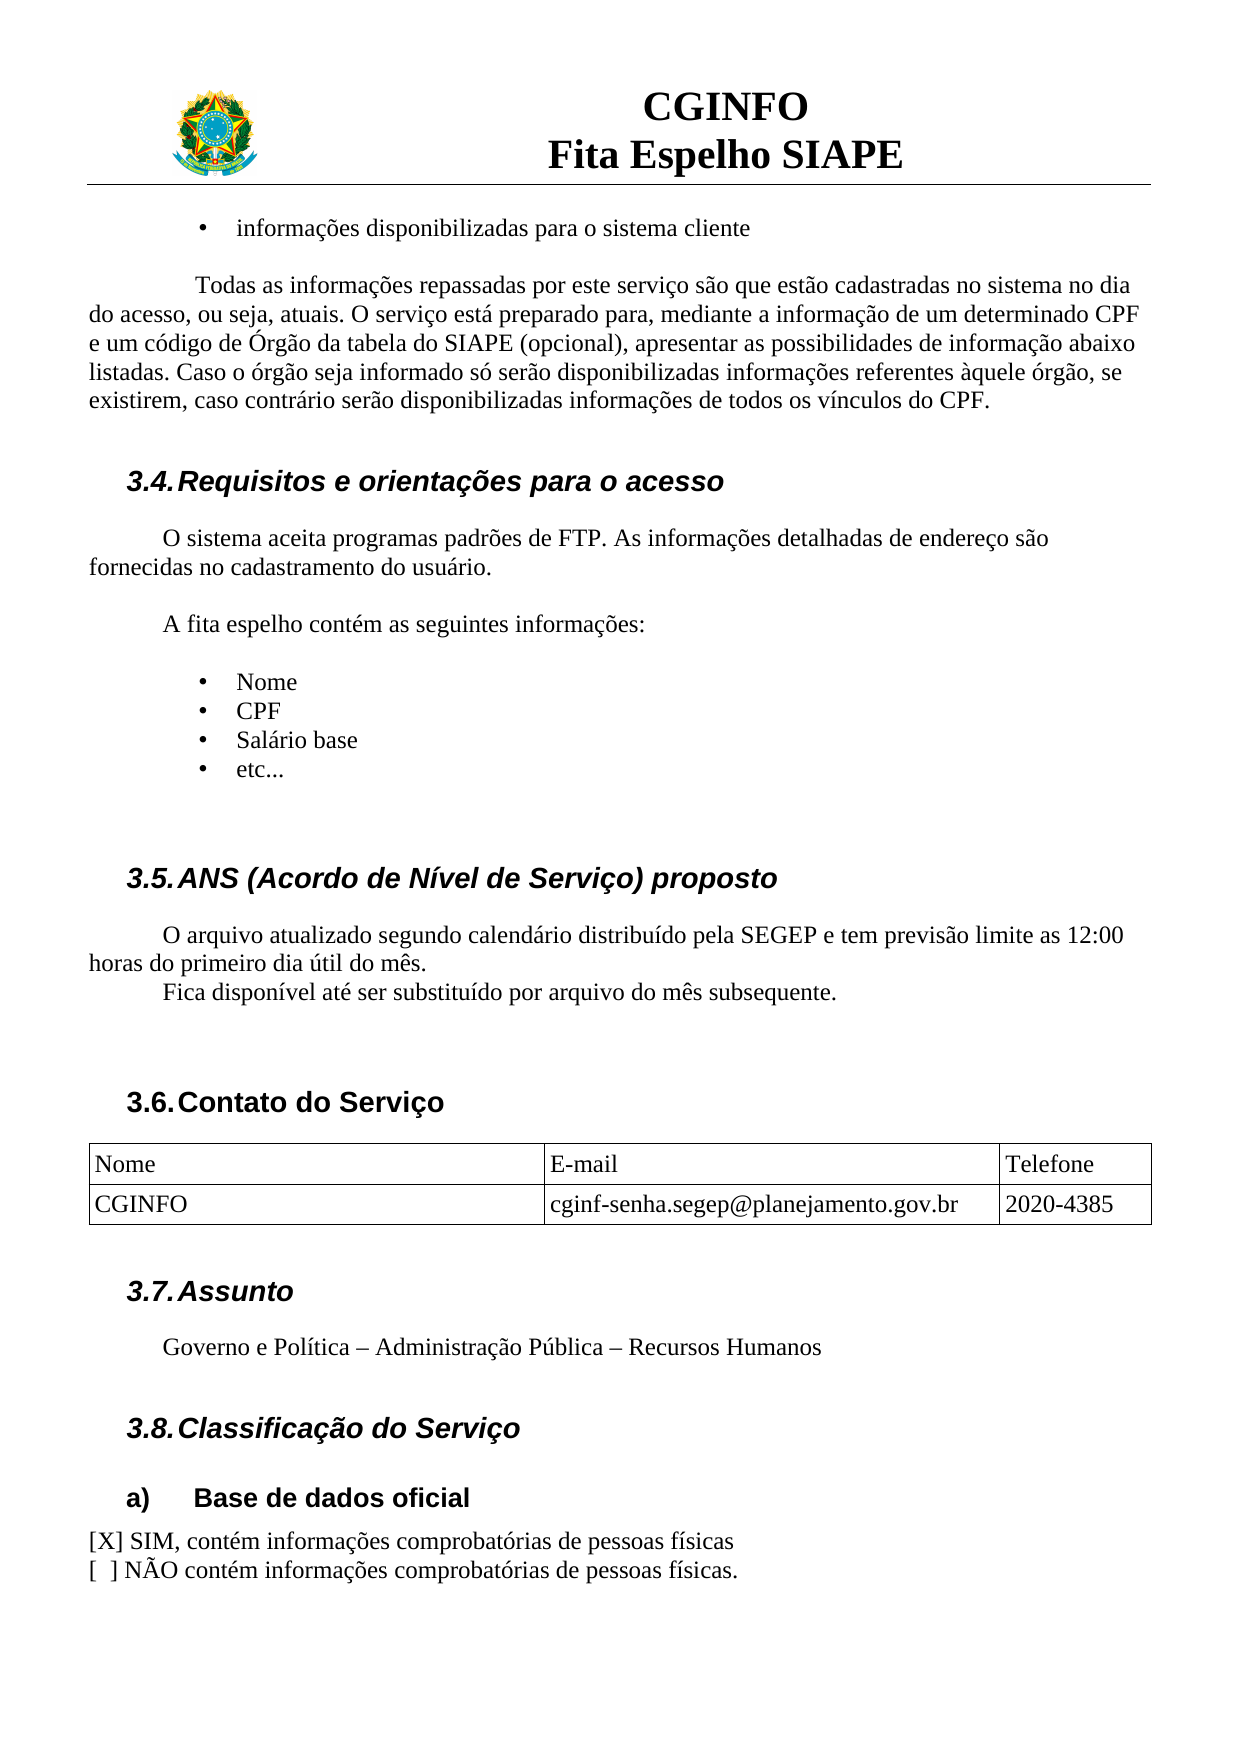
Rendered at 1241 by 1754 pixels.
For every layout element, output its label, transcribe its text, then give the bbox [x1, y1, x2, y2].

subtitle ANS (Acordo de Nível de Serviço) proposto [118, 861, 1151, 895]
text [X] SIM, contém informações comprobatórias de pessoas físicas [89, 1526, 1151, 1555]
subtitle Base de dados oficial [118, 1482, 1151, 1513]
table_header Telefone [1000, 1144, 1151, 1183]
subtitle Requisitos e orientações para o acesso [118, 464, 1151, 498]
list etc... [199, 754, 1151, 782]
table_cell cginf-senha.segep@planejamento.gov.br [545, 1185, 999, 1224]
picture [230, 156, 258, 176]
text O sistema aceita programas padrões de FTP. As informações detalhadas de endereço são fornecidas no cadastramento do usuário. [89, 523, 1151, 580]
text A fita espelho contém as seguintes informações: [89, 609, 1151, 638]
list Salário base [199, 725, 1151, 754]
text O arquivo atualizado segundo calendário distribuído pela SEGEP e tem previsão limite as 12:00 horas do primeiro dia útil do mês. [89, 920, 1151, 977]
subtitle Assunto [118, 1274, 1151, 1307]
picture [172, 90, 258, 176]
table_header E-mail [545, 1144, 999, 1183]
list informações disponibilizadas para o sistema cliente [199, 213, 1151, 242]
list CPF [199, 696, 1151, 725]
text Governo e Política – Administração Pública – Recursos Humanos [89, 1332, 1151, 1361]
text Todas as informações repassadas por este serviço são que estão cadastradas no sistema no dia do acesso, ou seja, atuais. O serviço está preparado para, mediante a informação de um determinado CPF e um código de Órgão da tabela do SIAPE (opcional), apresentar as possibilidades de informação abaixo listadas. Caso o órgão seja informado só serão disponibilizadas informações referentes àquele órgão, se existirem, caso contrário serão disponibilizadas informações de todos os vínculos do CPF. [89, 271, 1151, 414]
subtitle Contato do Serviço [118, 1085, 1151, 1118]
text [ ] NÃO contém informações comprobatórias de pessoas físicas. [89, 1555, 1151, 1583]
table_cell CGINFO [90, 1185, 544, 1224]
list Nome [199, 667, 1151, 696]
subtitle Classificação do Serviço [118, 1411, 1151, 1445]
table_cell 2020-4385 [1000, 1185, 1151, 1224]
table_header Nome [90, 1144, 544, 1183]
text Fica disponível até ser substituído por arquivo do mês subsequente. [89, 977, 1151, 1006]
